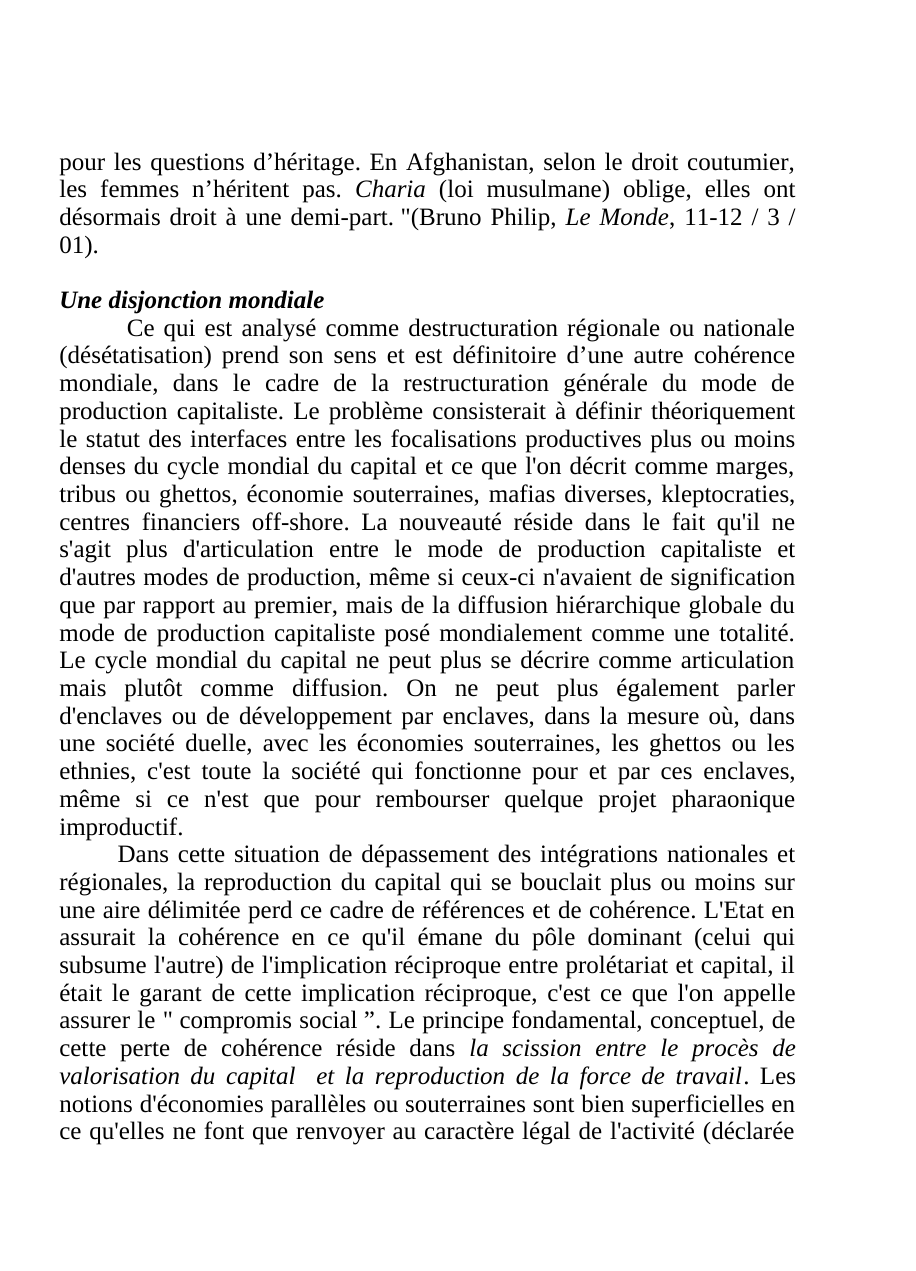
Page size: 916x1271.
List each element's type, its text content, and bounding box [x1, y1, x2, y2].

text pour les questions d’héritage. En Afghanistan, selon le droit coutumier, les femmes n’héritent pas. Charia (loi musulmane) oblige, elles ont désormais droit à une demi-part. "(Bruno Philip, Le Monde, 11-12 / 3 / 01). [59, 148, 796, 258]
text Ce qui est analysé comme destructuration régionale ou nationale (désétatisation) prend son sens et est définitoire d’une autre cohérence mondiale, dans le cadre de la restructuration générale du mode de production capitaliste. Le problème consisterait à définir théoriquement le statut des interfaces entre les focalisations productives plus ou moins denses du cycle mondial du capital et ce que l'on décrit comme marges, tribus ou ghettos, économie souterraines, mafias diverses, kleptocraties, centres financiers off-shore. La nouveauté réside dans le fait qu'il ne s'agit plus d'articulation entre le mode de production capitaliste et d'autres modes de production, même si ceux-ci n'avaient de signification que par rapport au premier, mais de la diffusion hiérarchique globale du mode de production capitaliste posé mondialement comme une totalité. Le cycle mondial du capital ne peut plus se décrire comme articulation mais plutôt comme diffusion. On ne peut plus également parler d'enclaves ou de développement par enclaves, dans la mesure où, dans une société duelle, avec les économies souterraines, les ghettos ou les ethnies, c'est toute la société qui fonctionne pour et par ces enclaves, même si ce n'est que pour rembourser quelque projet pharaonique improductif. [59, 314, 796, 840]
text Dans cette situation de dépassement des intégrations nationales et régionales, la reproduction du capital qui se bouclait plus ou moins sur une aire délimitée perd ce cadre de références et de cohérence. L'Etat en assurait la cohérence en ce qu'il émane du pôle dominant (celui qui subsume l'autre) de l'implication réciproque entre prolétariat et capital, il était le garant de cette implication réciproque, c'est ce que l'on appelle assurer le " compromis social ”. Le principe fondamental, conceptuel, de cette perte de cohérence réside dans la scission entre le procès de valorisation du capital et la reproduction de la force de travail. Les notions d'économies parallèles ou souterraines sont bien superficielles en ce qu'elles ne font que renvoyer au caractère légal de l'activité (déclarée [59, 840, 796, 1145]
subtitle Une disjonction mondiale [59, 286, 797, 314]
